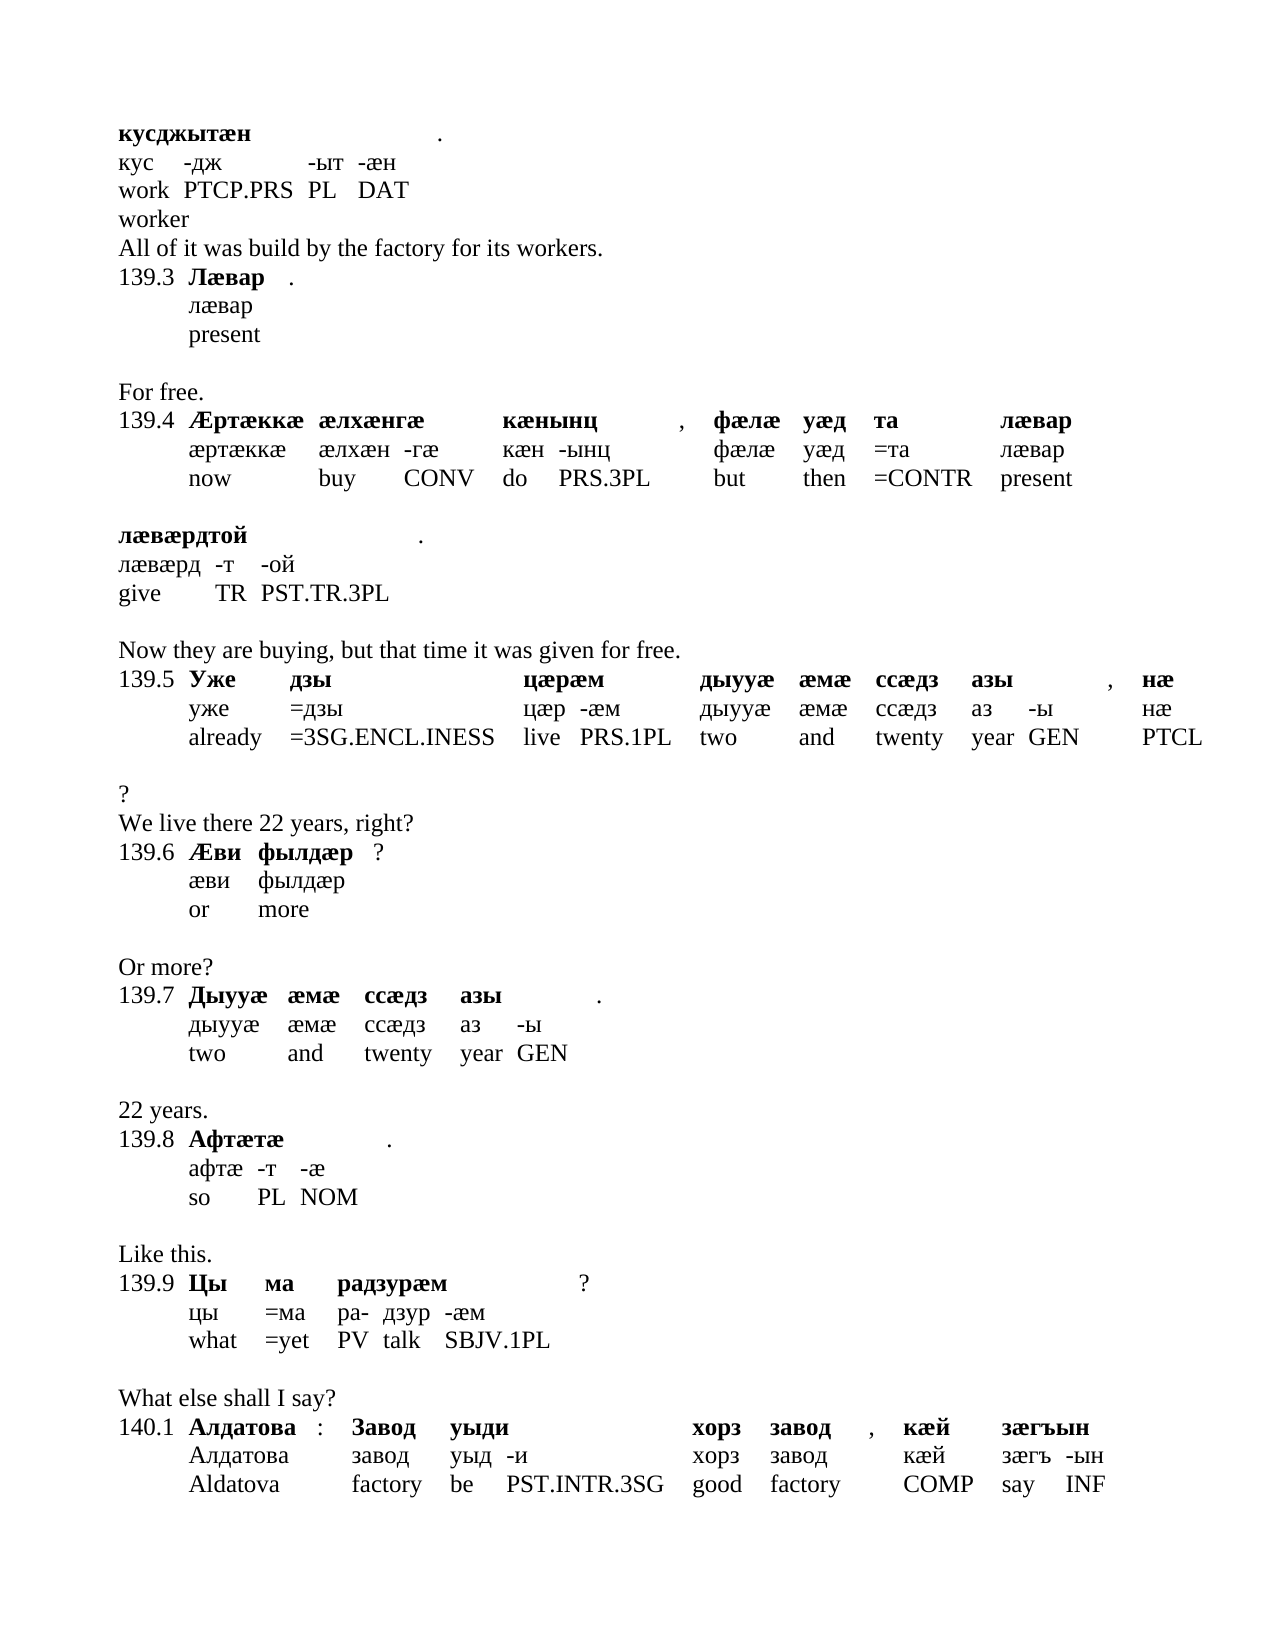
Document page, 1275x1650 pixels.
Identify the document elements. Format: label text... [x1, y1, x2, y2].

text We live there 22 years, right? [118, 808, 1249, 837]
text лæвар [1000, 406, 1086, 434]
text кæнынц [502, 406, 665, 434]
text завод [770, 1441, 841, 1469]
text цæр [523, 693, 566, 722]
text CONV [404, 463, 475, 492]
text give [118, 578, 201, 607]
text 139.4 [118, 406, 174, 434]
text хорз [692, 1412, 756, 1441]
text уыди [450, 1412, 678, 1441]
text аз [460, 1009, 503, 1038]
text та [874, 406, 986, 434]
text дыууæ [188, 1009, 259, 1038]
text two [699, 722, 771, 751]
text æмæ [798, 693, 848, 722]
text ? [578, 1268, 599, 1297]
text 139.8 [118, 1124, 174, 1153]
text work [118, 176, 169, 204]
text Афтæтæ [188, 1124, 372, 1153]
text Or more? [118, 952, 1249, 981]
text цы [188, 1297, 237, 1326]
text factory [770, 1469, 841, 1498]
text -æм [579, 693, 672, 722]
text хорз [692, 1441, 742, 1469]
text 139.6 [118, 837, 174, 866]
text -т [257, 1153, 286, 1182]
text : [317, 1412, 338, 1441]
text кæн [502, 434, 544, 463]
text so [188, 1182, 243, 1211]
text кæй [903, 1412, 988, 1441]
text PTCL [1142, 722, 1203, 751]
text радзурæм [337, 1268, 564, 1297]
text завод [770, 1412, 854, 1441]
text but [713, 463, 775, 492]
text and [287, 1038, 336, 1067]
text , [868, 1412, 889, 1441]
text афтæ [188, 1153, 243, 1182]
text азы [460, 981, 582, 1009]
text twenty [364, 1038, 432, 1067]
text -ы [1028, 693, 1079, 722]
text two [188, 1038, 259, 1067]
text ссæдз [875, 693, 943, 722]
text twenty [875, 722, 943, 751]
text æртæккæ [188, 434, 286, 463]
text . [386, 1124, 407, 1153]
text be [450, 1469, 492, 1498]
text лæвæрд [118, 549, 201, 578]
text Завод [351, 1412, 436, 1441]
text æмæ [798, 664, 862, 693]
text аз [971, 693, 1014, 722]
text -ын [1065, 1441, 1106, 1469]
text уæд [803, 406, 860, 434]
text -ой [261, 549, 390, 578]
text дыууæ [699, 664, 785, 693]
text or [188, 894, 230, 923]
text завод [351, 1441, 422, 1469]
text ссæдз [364, 981, 446, 1009]
text ? [373, 837, 394, 866]
text лæвæрдтой [118, 521, 404, 549]
text лæвар [188, 291, 261, 319]
text -æм [444, 1297, 551, 1326]
text -ы [517, 1009, 568, 1038]
text year [460, 1038, 503, 1067]
text 139.7 [118, 981, 174, 1009]
text talk [383, 1326, 431, 1354]
text good [692, 1469, 742, 1498]
text GEN [1028, 722, 1079, 751]
text уæд [803, 434, 846, 463]
text PV [337, 1326, 369, 1354]
text æлхæнгæ [318, 406, 488, 434]
text Æви [188, 837, 244, 866]
text цæрæм [523, 664, 686, 693]
text , [1107, 664, 1128, 693]
text GEN [517, 1038, 568, 1067]
text 140.1 [118, 1412, 174, 1441]
text -ыт [308, 147, 344, 176]
text -æ [300, 1153, 358, 1182]
text COMP [903, 1469, 974, 1498]
text -ынц [558, 434, 651, 463]
text PST.INTR.3SG [506, 1469, 664, 1498]
text -дж [183, 147, 294, 176]
text . [418, 521, 439, 549]
text кусджытæн [118, 118, 423, 147]
text PST.TR.3PL [261, 578, 390, 607]
text what [188, 1326, 237, 1354]
text Уже [188, 664, 276, 693]
text -гæ [404, 434, 475, 463]
text PRS.1PL [579, 722, 672, 751]
text All of it was build by the factory for its workers. [118, 233, 1249, 262]
text =ма [264, 1297, 309, 1326]
text зæгъын [1002, 1412, 1119, 1441]
text =та [874, 434, 973, 463]
text TR [215, 578, 247, 607]
text зæгъ [1002, 1441, 1052, 1469]
text ссæдз [875, 664, 957, 693]
text then [803, 463, 846, 492]
text æлхæн [318, 434, 390, 463]
text ? [118, 779, 139, 808]
text 139.9 [118, 1268, 174, 1297]
text 139.5 [118, 664, 174, 693]
text Алдатова [188, 1412, 303, 1441]
text PL [308, 176, 344, 204]
text =дзы [289, 693, 495, 722]
text Æртæккæ [188, 406, 304, 434]
text INF [1065, 1469, 1106, 1498]
text лæвар [1000, 434, 1072, 463]
text . [437, 118, 458, 147]
text Now they are buying, but that time it was given for free. [118, 636, 1249, 664]
text уыд [450, 1441, 492, 1469]
text Aldatova [188, 1469, 289, 1498]
text 22 years. [118, 1096, 1249, 1124]
text . [288, 262, 309, 291]
text year [971, 722, 1014, 751]
text æмæ [287, 1009, 336, 1038]
text Лæвар [188, 262, 274, 291]
text Алдатова [188, 1441, 289, 1469]
text worker [118, 204, 423, 233]
text buy [318, 463, 390, 492]
text DAT [358, 176, 409, 204]
text already [188, 722, 262, 751]
text present [1000, 463, 1072, 492]
text NOM [300, 1182, 358, 1211]
text =3SG.ENCL.INESS [289, 722, 495, 751]
text present [188, 319, 261, 348]
text more [258, 894, 345, 923]
text нæ [1142, 664, 1217, 693]
text and [798, 722, 848, 751]
text PRS.3PL [558, 463, 651, 492]
text дыууæ [699, 693, 771, 722]
text -и [506, 1441, 664, 1469]
text фæлæ [713, 406, 789, 434]
text now [188, 463, 286, 492]
text do [502, 463, 544, 492]
text нæ [1142, 693, 1203, 722]
text What else shall I say? [118, 1383, 1249, 1412]
text live [523, 722, 566, 751]
text PL [257, 1182, 286, 1211]
text ра- [337, 1297, 369, 1326]
text , [678, 406, 699, 434]
text PTCP.PRS [183, 176, 294, 204]
text Цы [188, 1268, 251, 1297]
text 139.3 [118, 262, 174, 291]
text Дыууæ [188, 981, 273, 1009]
text фæлæ [713, 434, 775, 463]
text . [596, 981, 617, 1009]
text азы [971, 664, 1093, 693]
text SBJV.1PL [444, 1326, 551, 1354]
text æви [188, 866, 230, 894]
text Like this. [118, 1239, 1249, 1268]
text -æн [358, 147, 409, 176]
text factory [351, 1469, 422, 1498]
text фылдæр [258, 837, 359, 866]
text æмæ [287, 981, 350, 1009]
text =CONTR [874, 463, 973, 492]
text уже [188, 693, 262, 722]
text кус [118, 147, 169, 176]
text say [1002, 1469, 1052, 1498]
text фылдæр [258, 866, 345, 894]
text ссæдз [364, 1009, 432, 1038]
text дзы [289, 664, 509, 693]
text дзур [383, 1297, 431, 1326]
text кæй [903, 1441, 974, 1469]
text ма [264, 1268, 323, 1297]
text =yet [264, 1326, 309, 1354]
text For free. [118, 377, 1249, 406]
text -т [215, 549, 247, 578]
